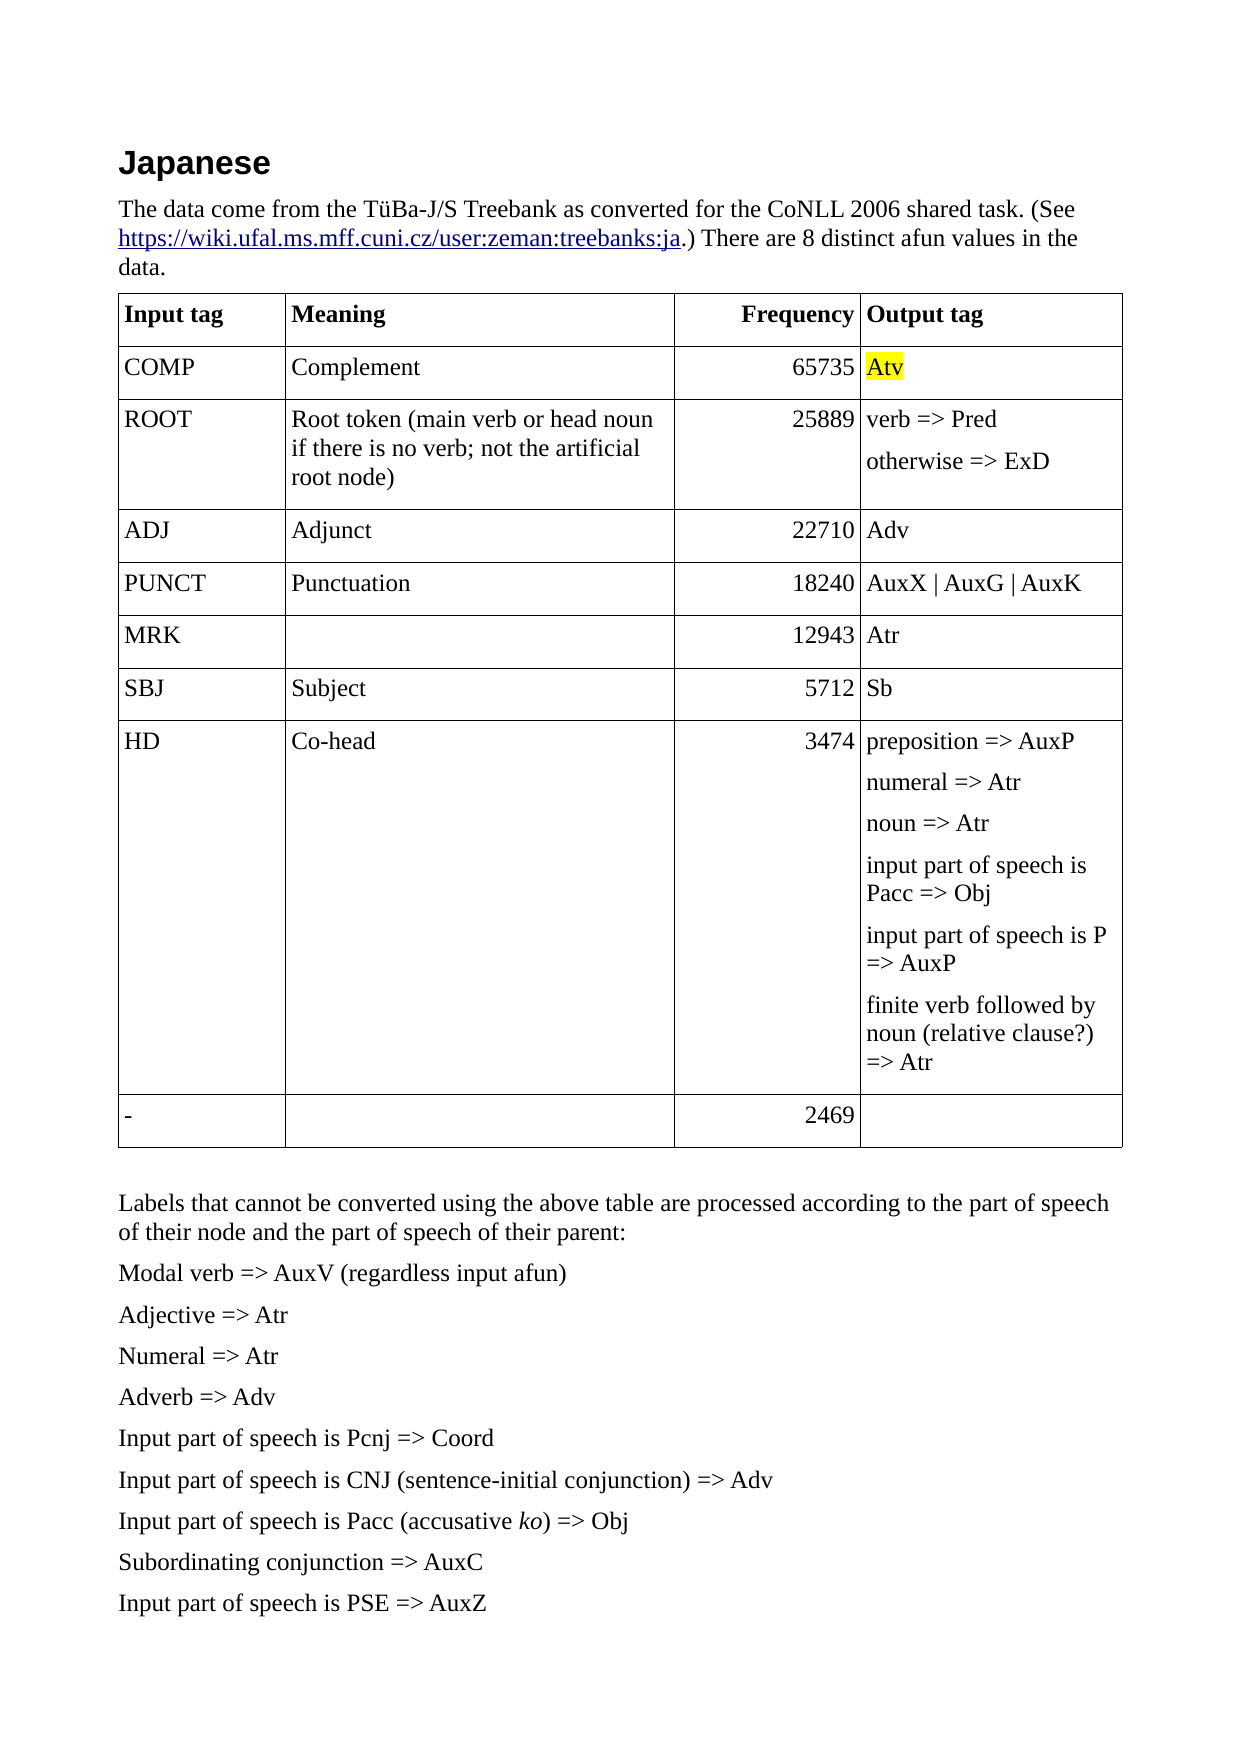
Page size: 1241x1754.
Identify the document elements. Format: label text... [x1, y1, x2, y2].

table_cell Sb [861, 669, 1122, 720]
table_header Frequency [675, 294, 860, 346]
table_header Meaning [286, 294, 674, 346]
table_cell preposition => AuxP numeral => Atr noun => Atr input part of speech is Pacc => Obj input part of speech is P => AuxP finite verb followed by noun (relative clause?) => Atr [861, 721, 1122, 1094]
table_cell [861, 1095, 1122, 1147]
text Adjective => Atr [118, 1300, 1122, 1328]
table_cell 12943 [675, 616, 860, 667]
text Input part of speech is CNJ (sentence-initial conjunction) => Adv [118, 1465, 1122, 1493]
table_cell Root token (main verb or head noun if there is no verb; not the artificial root node) [286, 400, 674, 509]
text Numeral => Atr [118, 1341, 1122, 1370]
table_cell 25889 [675, 400, 860, 509]
text Input part of speech is Pacc (accusative ko) => Obj [118, 1506, 1122, 1535]
text Modal verb => AuxV (regardless input afun) [118, 1258, 1122, 1287]
table_cell SBJ [119, 669, 285, 720]
table_cell Complement [286, 347, 674, 399]
table_header Output tag [861, 294, 1122, 346]
table_cell MRK [119, 616, 285, 667]
table_cell ADJ [119, 510, 285, 562]
table_cell COMP [119, 347, 285, 399]
table_cell Co-head [286, 721, 674, 1094]
text Adverb => Adv [118, 1382, 1122, 1411]
text Labels that cannot be converted using the above table are processed according to the part of speech of their node and the part of speech of their parent: [118, 1188, 1122, 1246]
table_cell PUNCT [119, 563, 285, 614]
table_cell Punctuation [286, 563, 674, 614]
table_cell 2469 [675, 1095, 860, 1147]
subtitle Japanese [118, 143, 1122, 182]
table_cell Adv [861, 510, 1122, 562]
text Input part of speech is Pcnj => Coord [118, 1423, 1122, 1452]
table_cell 3474 [675, 721, 860, 1094]
text Subordinating conjunction => AuxC [118, 1547, 1122, 1576]
table_cell 5712 [675, 669, 860, 720]
text The data come from the TüBa-J/S Treebank as converted for the CoNLL 2006 shared task. (See https://wiki.ufal.ms.mff.cuni.cz/user:zeman:treebanks:ja.) There are 8 distinct afun values in the data. [118, 194, 1122, 281]
table_cell 65735 [675, 347, 860, 399]
table_cell ROOT [119, 400, 285, 509]
table_cell Subject [286, 669, 674, 720]
table_cell 18240 [675, 563, 860, 614]
table_cell AuxX | AuxG | AuxK [861, 563, 1122, 614]
text Input part of speech is PSE => AuxZ [118, 1588, 1122, 1617]
table_cell [286, 1095, 674, 1147]
table_cell Atv [861, 347, 1122, 399]
table_cell Adjunct [286, 510, 674, 562]
table_header Input tag [119, 294, 285, 346]
table_cell verb => Pred otherwise => ExD [861, 400, 1122, 509]
table_cell [286, 616, 674, 667]
table_cell Atr [861, 616, 1122, 667]
table_cell HD [119, 721, 285, 1094]
table_cell - [119, 1095, 285, 1147]
table_cell 22710 [675, 510, 860, 562]
